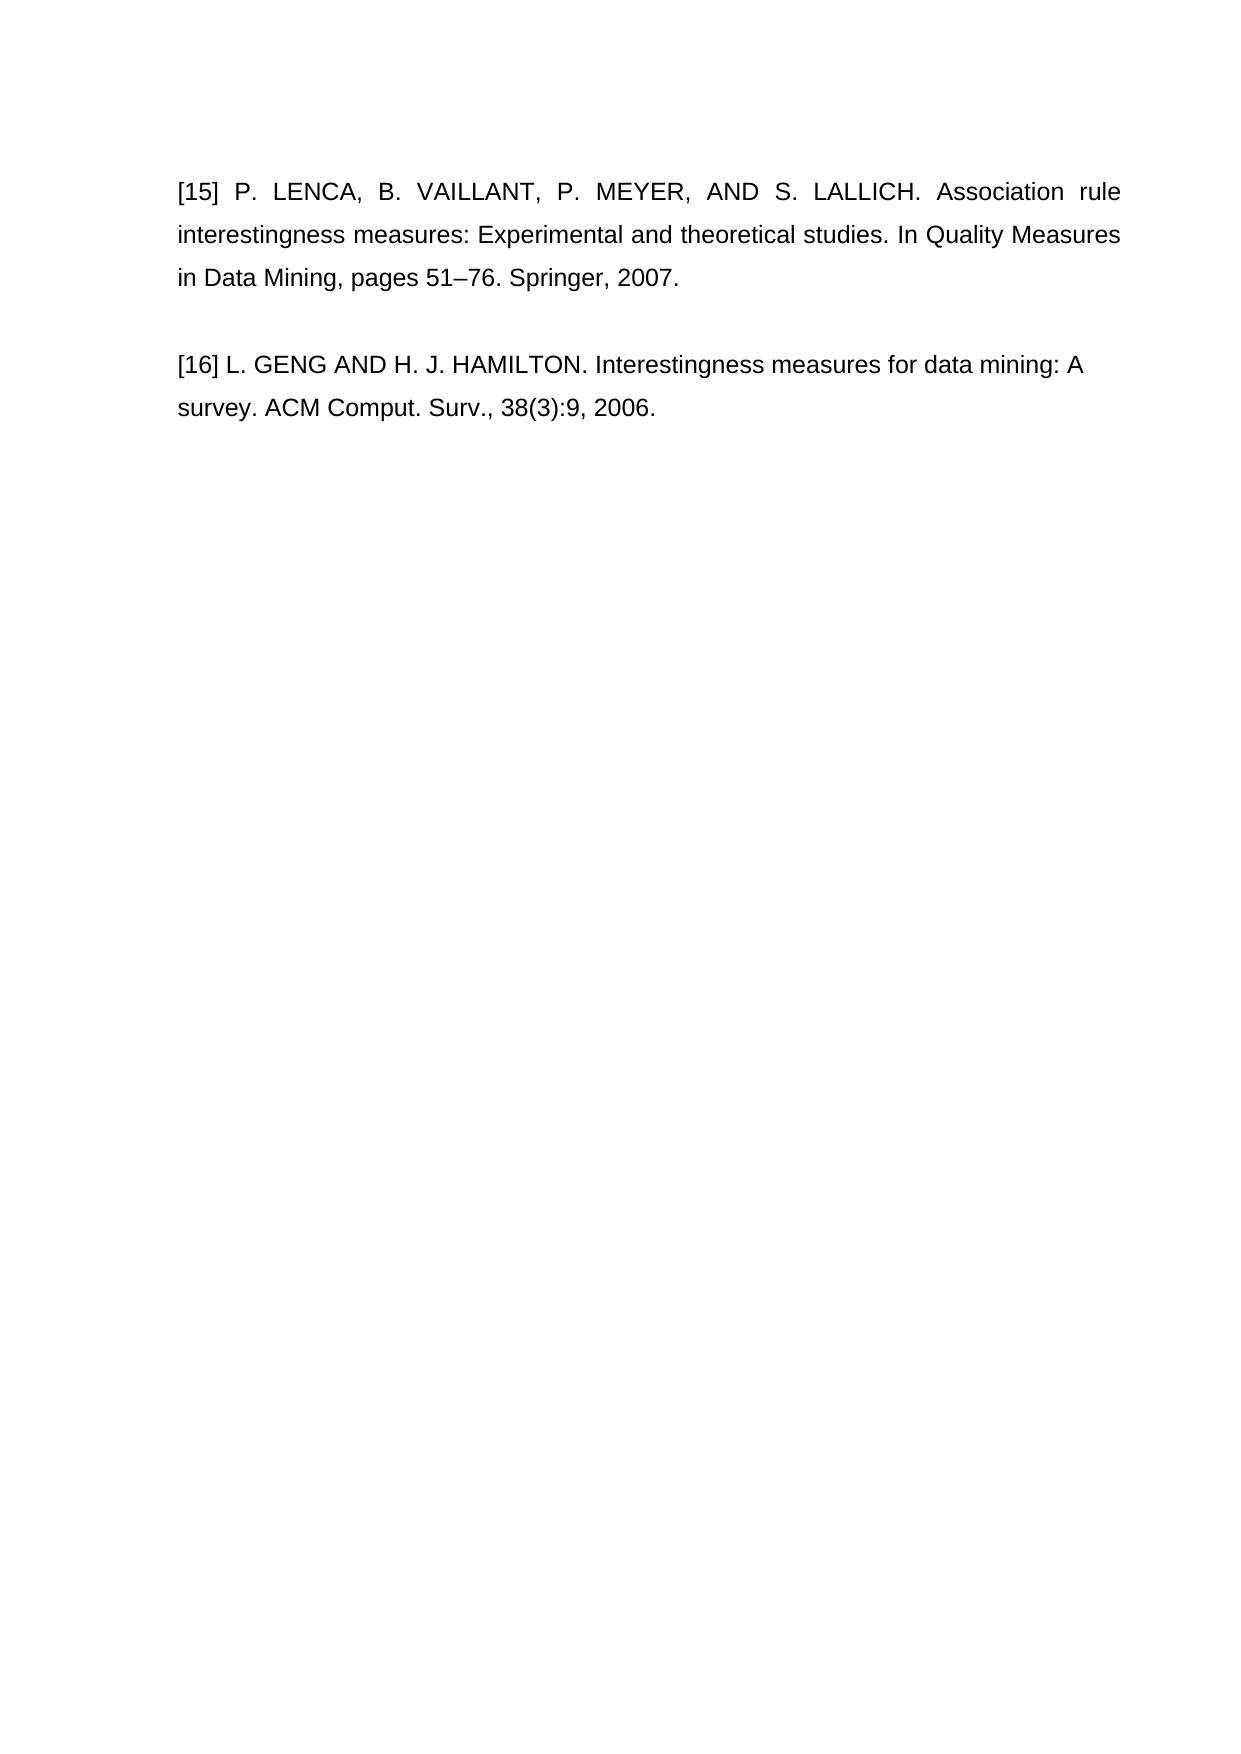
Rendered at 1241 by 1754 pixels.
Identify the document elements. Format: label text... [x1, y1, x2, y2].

text [15] P. LENCA, B. VAILLANT, P. MEYER, AND S. LALLICH. Association rule interestingness measures: Experimental and theoretical studies. In Quality Measures in Data Mining, pages 51–76. Springer, 2007. [177, 177, 1122, 292]
text survey. ACM Comput. Surv., 38(3):9, 2006. [177, 393, 1122, 422]
text [16] L. GENG AND H. J. HAMILTON. Interestingness measures for data mining: A [177, 350, 1122, 378]
